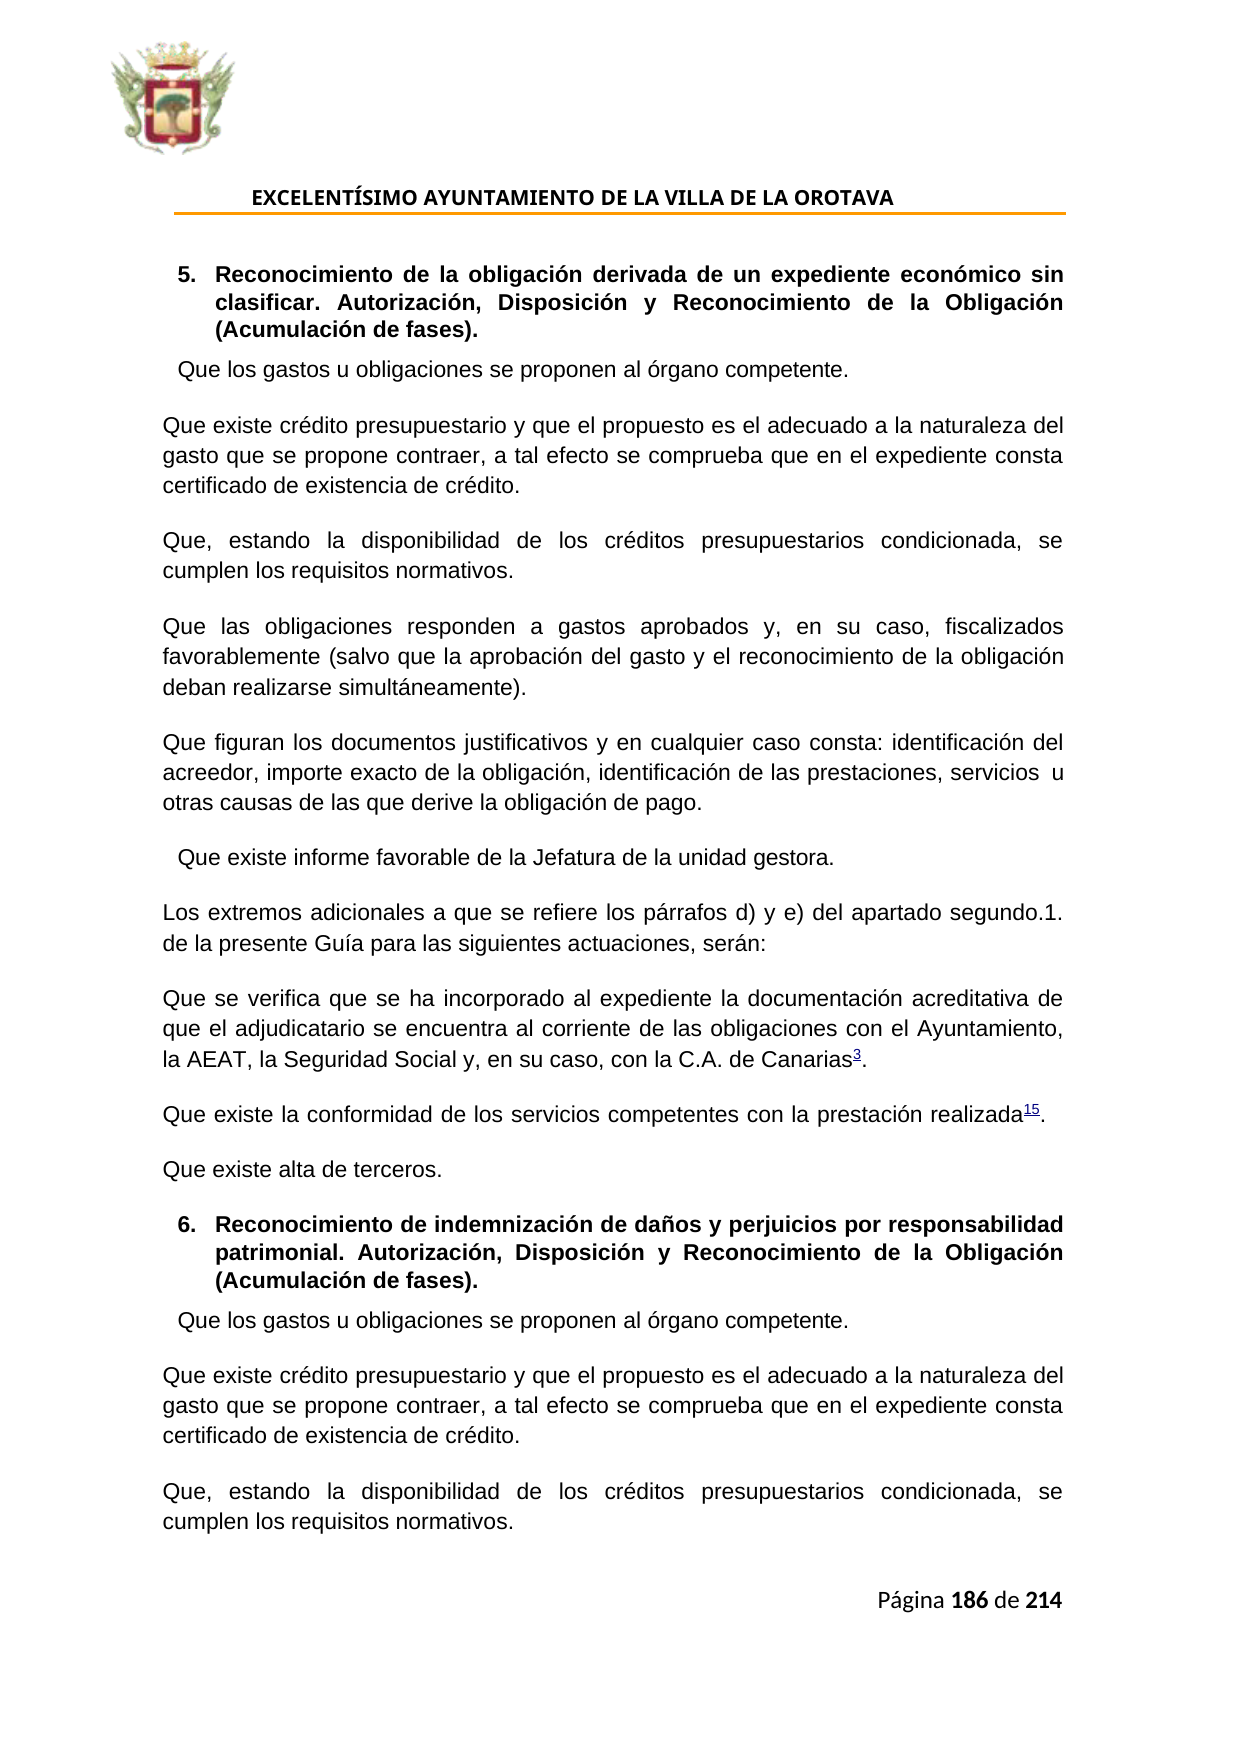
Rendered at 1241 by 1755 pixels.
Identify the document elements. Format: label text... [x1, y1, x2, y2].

text Que existe crédito presupuestario y que el propuesto es el adecuado a la naturaleza del gasto que se propone contraer, a tal efecto se comprueba que en el expediente consta certificado de existencia de crédito. [162, 1362, 1064, 1448]
list Reconocimiento de indemnización de daños y perjuicios por responsabilidad patrimonial. Autorización, Disposición y Reconocimiento de la Obligación (Acumulación de fases). [177, 1211, 1064, 1293]
text Que existe informe favorable de la Jefatura de la unidad gestora. [177, 844, 1078, 871]
text Que las obligaciones responden a gastos aprobados y, en su caso, fiscalizados favorablemente (salvo que la aprobación del gasto y el reconocimiento de la obligación deban realizarse simultáneamente). [162, 613, 1064, 700]
text Que existe la conformidad de los servicios competentes con la prestación realizada15. Que existe alta de terceros. [162, 1101, 1046, 1182]
text Que se verifica que se ha incorporado al expediente la documentación acreditativa de que el adjudicatario se encuentra al corriente de las obligaciones con el Ayuntamiento, la AEAT, la Seguridad Social y, en su caso, con la C.A. de Canarias3. [162, 985, 1064, 1072]
text Que, estando la disponibilidad de los créditos presupuestarios condicionada, se cumplen los requisitos normativos. [162, 527, 1064, 584]
text Que figuran los documentos justificativos y en cualquier caso consta: identificación del acreedor, importe exacto de la obligación, identificación de las prestaciones, servicios u otras causas de las que derive la obligación de pago. [162, 728, 1064, 815]
text Los extremos adicionales a que se refiere los párrafos d) y e) del apartado segundo.1. de la presente Guía para las siguientes actuaciones, serán: [162, 899, 1064, 956]
text Que existe crédito presupuestario y que el propuesto es el adecuado a la naturaleza del gasto que se propone contraer, a tal efecto se comprueba que en el expediente consta certificado de existencia de crédito. [162, 412, 1064, 499]
text Que los gastos u obligaciones se proponen al órgano competente. [177, 356, 1078, 383]
text Que los gastos u obligaciones se proponen al órgano competente. [177, 1307, 1078, 1333]
list Reconocimiento de la obligación derivada de un expediente económico sin clasificar. Autorización, Disposición y Reconocimiento de la Obligación (Acumulación de fases). [177, 261, 1064, 343]
text Que, estando la disponibilidad de los créditos presupuestarios condicionada, se cumplen los requisitos normativos. [162, 1478, 1064, 1534]
